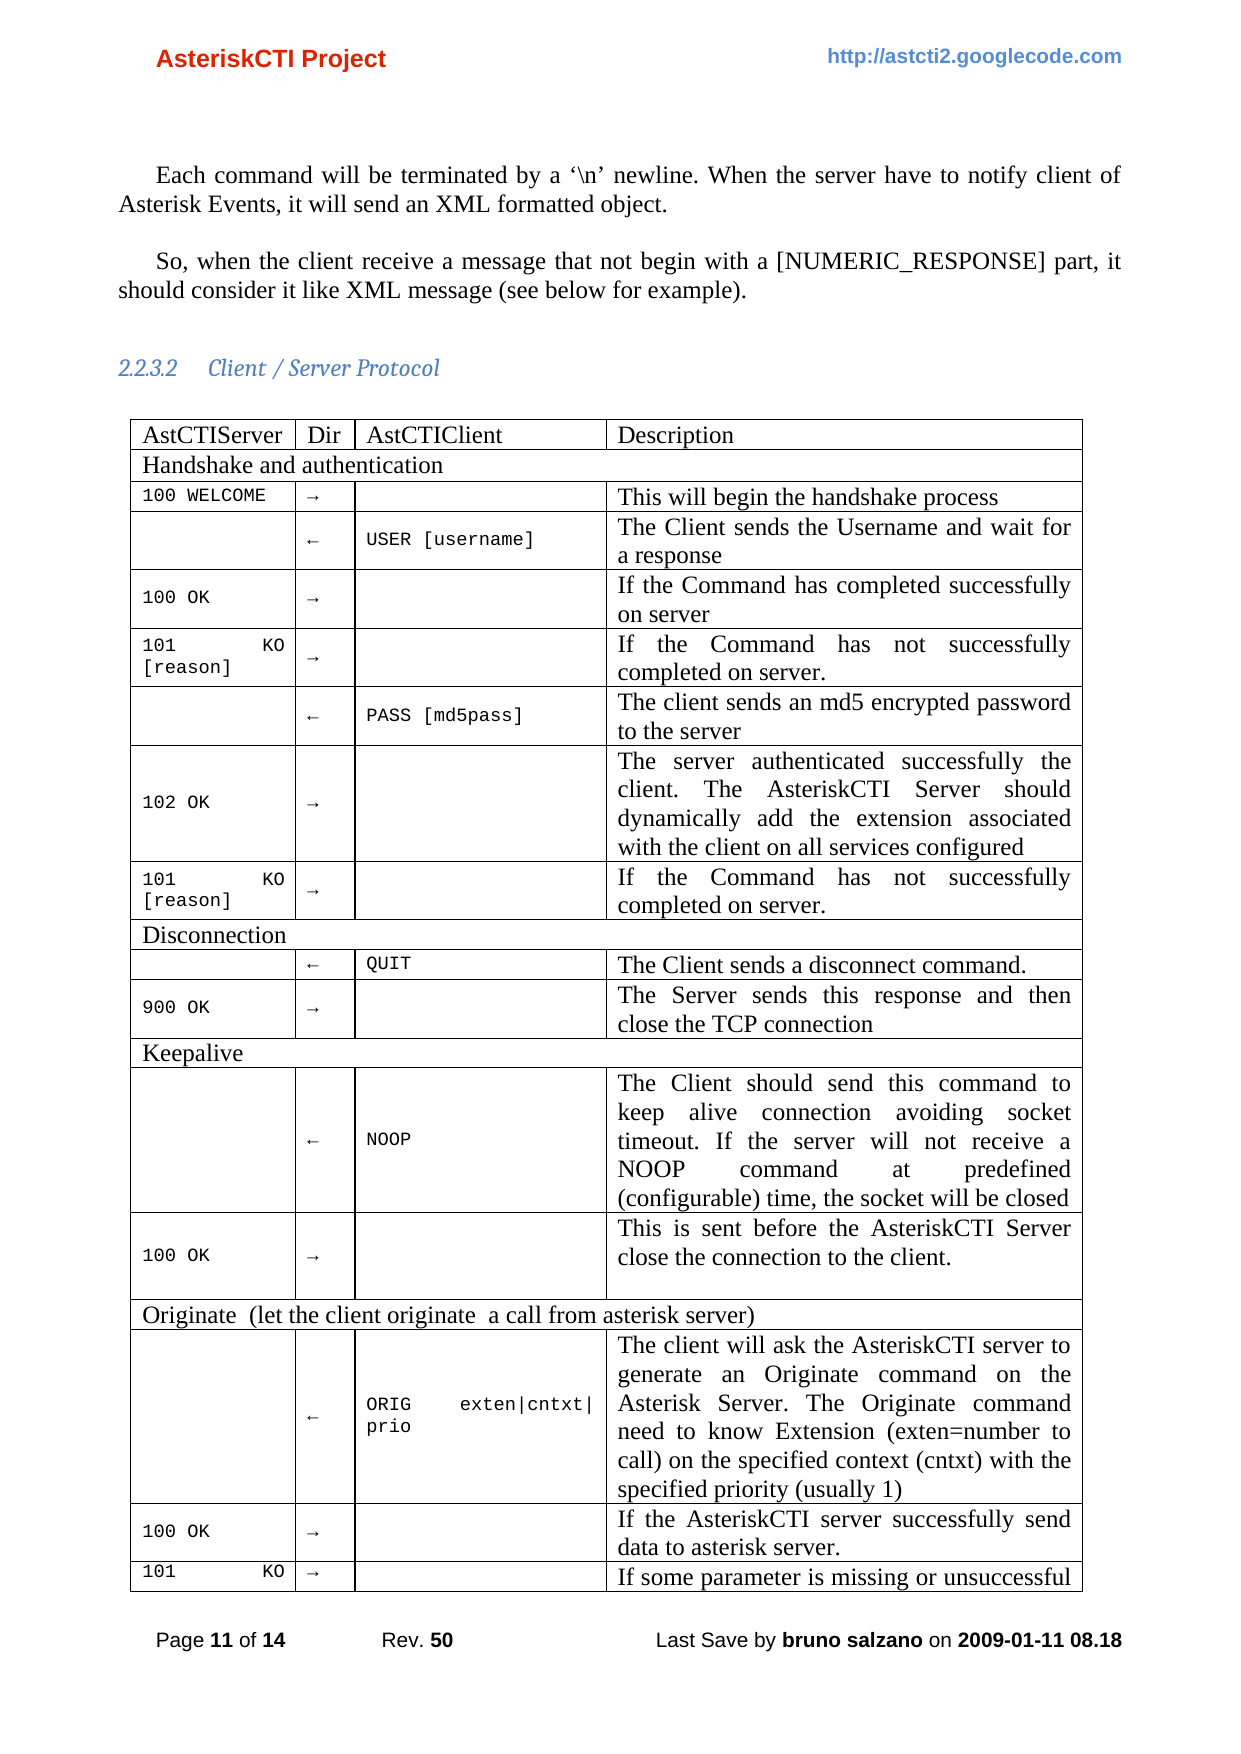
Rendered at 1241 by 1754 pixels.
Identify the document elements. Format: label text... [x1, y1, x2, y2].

table_cell This will begin the handshake process [607, 482, 1082, 511]
table_cell ← [296, 1330, 354, 1503]
table_cell Handshake and authentication [131, 450, 1082, 481]
table_cell ← [296, 687, 354, 745]
table_header Dir [296, 420, 354, 449]
table_cell If the AsteriskCTI server successfully send data to asterisk server. [607, 1504, 1082, 1561]
table_cell 102 OK [131, 746, 295, 861]
table_cell If the Command has not successfully completed on server. [607, 629, 1082, 686]
table_cell → [296, 862, 354, 919]
table_cell NOOP [356, 1068, 606, 1212]
table_cell The Client should send this command to keep alive connection avoiding socket timeout. If the server will not receive a NOOP command at predefined (configurable) time, the socket will be closed [607, 1068, 1082, 1212]
table_cell [356, 980, 606, 1037]
table_cell 101 KO [reason] [131, 629, 295, 686]
table_cell The client will ask the AsteriskCTI server to generate an Originate command on the Asterisk Server. The Originate command need to know Extension (exten=number to call) on the specified context (cntxt) with the specified priority (usually 1) [607, 1330, 1082, 1503]
table_cell [131, 1330, 295, 1503]
table_cell → [296, 1504, 354, 1561]
table_cell The Server sends this response and then close the TCP connection [607, 980, 1082, 1037]
table_cell This is sent before the AsteriskCTI Server close the connection to the client. [607, 1213, 1082, 1299]
table_cell [131, 687, 295, 745]
table_cell ← [296, 1068, 354, 1212]
table_cell 101 KO [reason] [131, 862, 295, 919]
table_cell If the Command has completed successfully on server [607, 570, 1082, 628]
table_cell 100 WELCOME [131, 482, 295, 511]
table_cell [356, 746, 606, 861]
table_header AstCTIClient [356, 420, 606, 449]
table_cell USER [username] [356, 512, 606, 569]
table_cell 900 OK [131, 980, 295, 1037]
text Each command will be terminated by a ‘\n’ newline. When the server have to notify client of Asterisk Events, it will send an XML formatted object. [118, 160, 1122, 218]
table_cell The Client sends the Username and wait for a response [607, 512, 1082, 569]
table_cell → [296, 629, 354, 686]
table_cell 100 OK [131, 570, 295, 628]
subtitle Client / Server Protocol [118, 353, 1122, 382]
table_cell The server authenticated successfully the client. The AsteriskCTI Server should dynamically add the extension associated with the client on all services configured [607, 746, 1082, 861]
table_cell → [296, 1562, 354, 1591]
table_cell ← [296, 950, 354, 979]
table_cell The client sends an md5 encrypted password to the server [607, 687, 1082, 745]
text So, when the client receive a message that not begin with a [NUMERIC_RESPONSE] part, it should consider it like XML message (see below for example). [118, 246, 1122, 304]
table_header Description [607, 420, 1082, 449]
table_cell Originate (let the client originate a call from asterisk server) [131, 1300, 1082, 1329]
table_cell [131, 1068, 295, 1212]
table_cell → [296, 1213, 354, 1299]
table_cell → [296, 746, 354, 861]
table_cell PASS [md5pass] [356, 687, 606, 745]
table_cell [356, 1213, 606, 1299]
table_cell [356, 1562, 606, 1591]
table_cell [356, 570, 606, 628]
table_cell [356, 629, 606, 686]
table_cell Keepalive [131, 1039, 1082, 1067]
table_cell 100 OK [131, 1504, 295, 1561]
table_cell If some parameter is missing or unsuccessful [607, 1562, 1082, 1591]
table_cell [356, 862, 606, 919]
table_header AstCTIServer [131, 420, 295, 449]
table_cell ORIG exten|cntxt|prio [356, 1330, 606, 1503]
table_cell → [296, 980, 354, 1037]
table_cell 101 KO [131, 1562, 295, 1591]
table_cell [131, 950, 295, 979]
table_cell [356, 1504, 606, 1561]
table_cell → [296, 482, 354, 511]
table_cell Disconnection [131, 920, 1082, 949]
table_cell 100 OK [131, 1213, 295, 1299]
table_cell If the Command has not successfully completed on server. [607, 862, 1082, 919]
table_cell → [296, 570, 354, 628]
table_cell The Client sends a disconnect command. [607, 950, 1082, 979]
table_cell [131, 512, 295, 569]
table_cell [356, 482, 606, 511]
table_cell ← [296, 512, 354, 569]
table_cell QUIT [356, 950, 606, 979]
